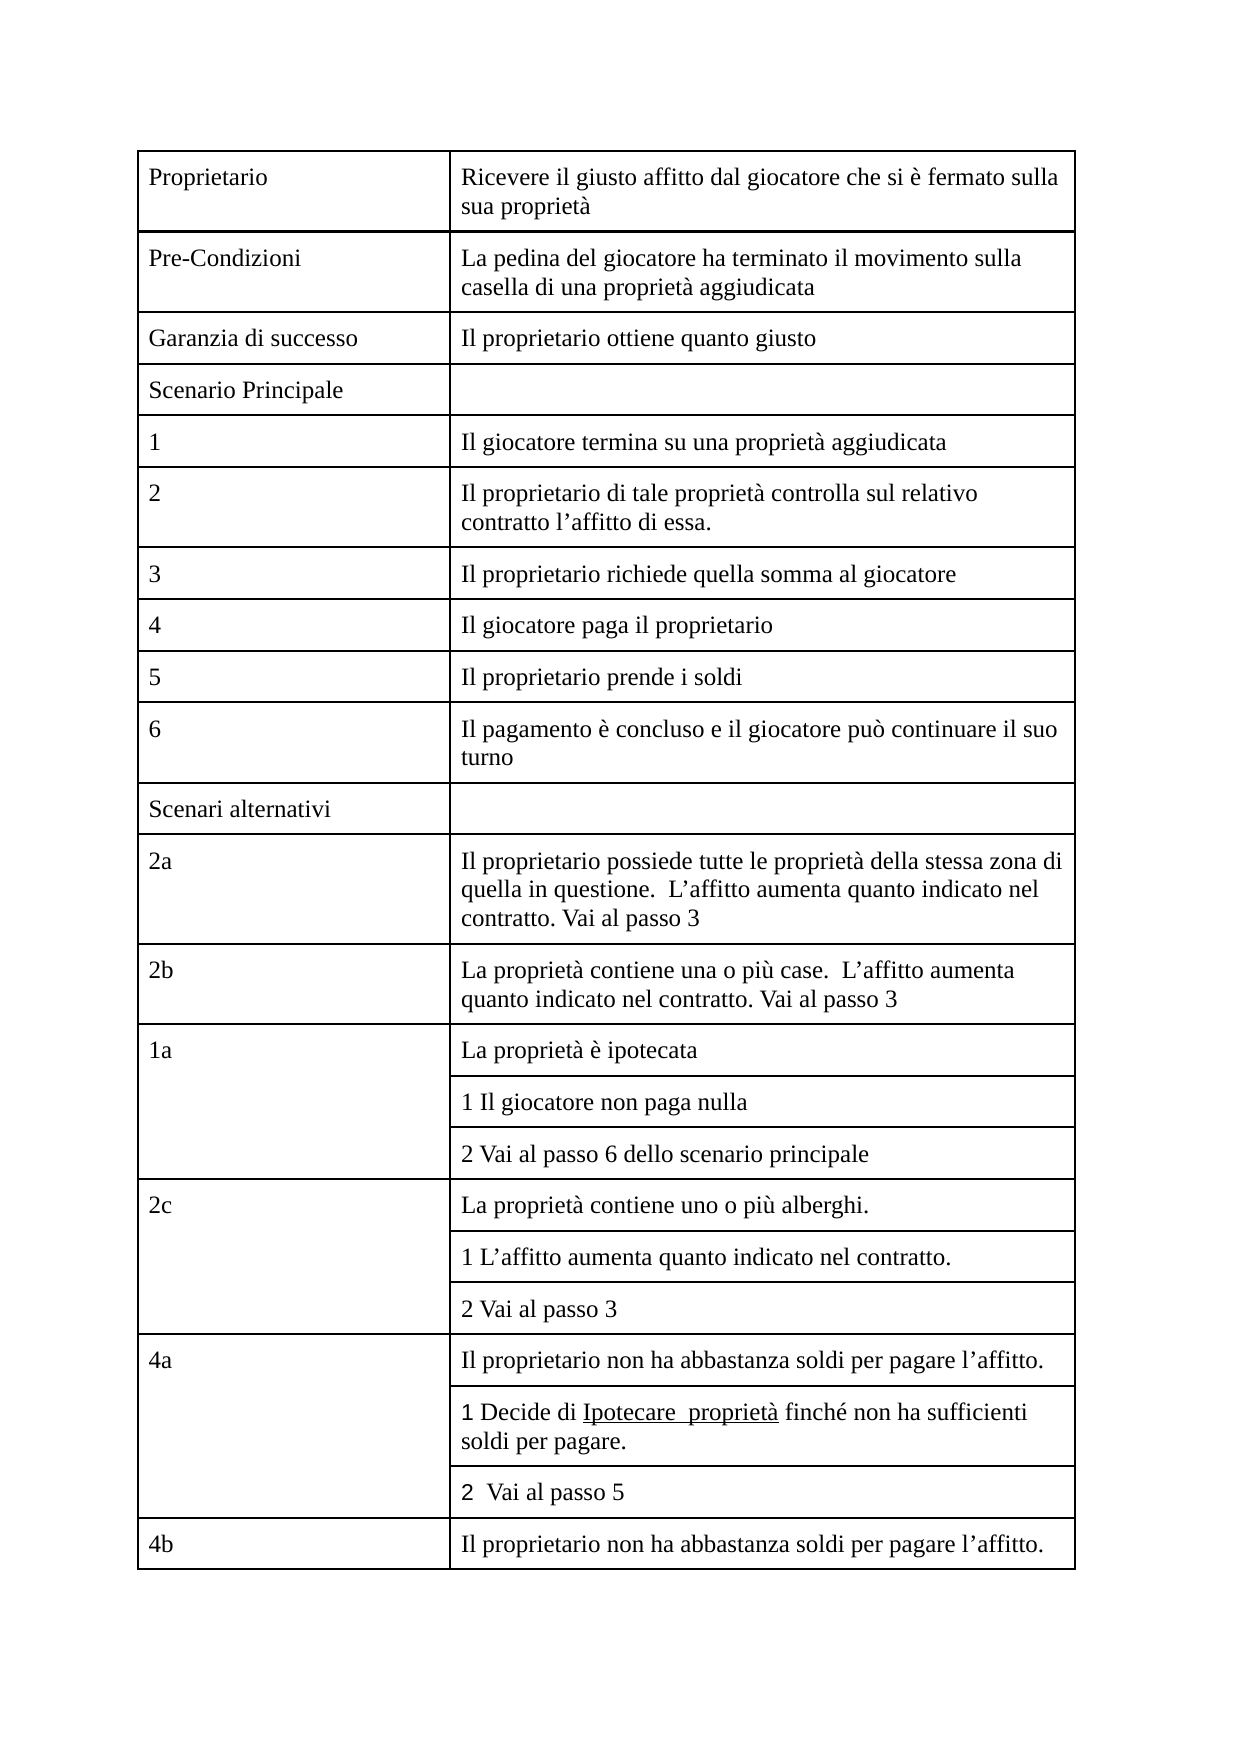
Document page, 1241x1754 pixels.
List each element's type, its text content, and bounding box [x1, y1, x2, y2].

table_cell 2b [139, 945, 449, 1023]
table_cell 4a [139, 1335, 449, 1517]
table_cell Il proprietario non ha abbastanza soldi per pagare l’affitto. [451, 1519, 1074, 1568]
table_cell 6 [139, 703, 449, 782]
table_cell Il giocatore termina su una proprietà aggiudicata [451, 416, 1074, 466]
table_cell 1 Decide di Ipotecare proprietà finché non ha sufficienti soldi per pagare. [451, 1387, 1074, 1465]
table_cell Scenari alternativi [139, 784, 449, 833]
table_cell Il proprietario possiede tutte le proprietà della stessa zona di quella in questione. L’affitto aumenta quanto indicato nel contratto. Vai al passo 3 [451, 835, 1074, 942]
table_cell Il proprietario non ha abbastanza soldi per pagare l’affitto. [451, 1335, 1074, 1384]
table_cell Proprietario [139, 152, 449, 230]
table_cell La pedina del giocatore ha terminato il movimento sulla casella di una proprietà aggiudicata [451, 233, 1074, 311]
table_cell 2 Vai al passo 6 dello scenario principale [451, 1128, 1074, 1178]
table_cell 2c [139, 1180, 449, 1333]
table_cell [451, 784, 1074, 833]
table_cell Garanzia di successo [139, 313, 449, 362]
table_cell Il pagamento è concluso e il giocatore può continuare il suo turno [451, 703, 1074, 782]
table_cell Il proprietario richiede quella somma al giocatore [451, 548, 1074, 598]
table_cell Il giocatore paga il proprietario [451, 600, 1074, 649]
table_cell Il proprietario prende i soldi [451, 652, 1074, 701]
table_cell Pre-Condizioni [139, 233, 449, 311]
table_cell Ricevere il giusto affitto dal giocatore che si è fermato sulla sua proprietà [451, 152, 1074, 230]
table_cell 2 Vai al passo 3 [451, 1283, 1074, 1333]
table_cell 2 Vai al passo 5 [451, 1467, 1074, 1517]
table_cell 4b [139, 1519, 449, 1568]
table_cell 2a [139, 835, 449, 942]
table_cell 1 Il giocatore non paga nulla [451, 1077, 1074, 1126]
table_cell 1 [139, 416, 449, 466]
table_cell Scenario Principale [139, 365, 449, 414]
table_cell La proprietà è ipotecata [451, 1025, 1074, 1074]
table_cell La proprietà contiene uno o più alberghi. [451, 1180, 1074, 1229]
table_cell Il proprietario ottiene quanto giusto [451, 313, 1074, 362]
table_cell 1 L’affitto aumenta quanto indicato nel contratto. [451, 1232, 1074, 1281]
table_cell 1a [139, 1025, 449, 1178]
table_cell 5 [139, 652, 449, 701]
table_cell La proprietà contiene una o più case. L’affitto aumenta quanto indicato nel contratto. Vai al passo 3 [451, 945, 1074, 1023]
table_cell 3 [139, 548, 449, 598]
table_cell Il proprietario di tale proprietà controlla sul relativo contratto l’affitto di essa. [451, 468, 1074, 546]
table_cell 4 [139, 600, 449, 649]
table_cell [451, 365, 1074, 414]
table_cell 2 [139, 468, 449, 546]
